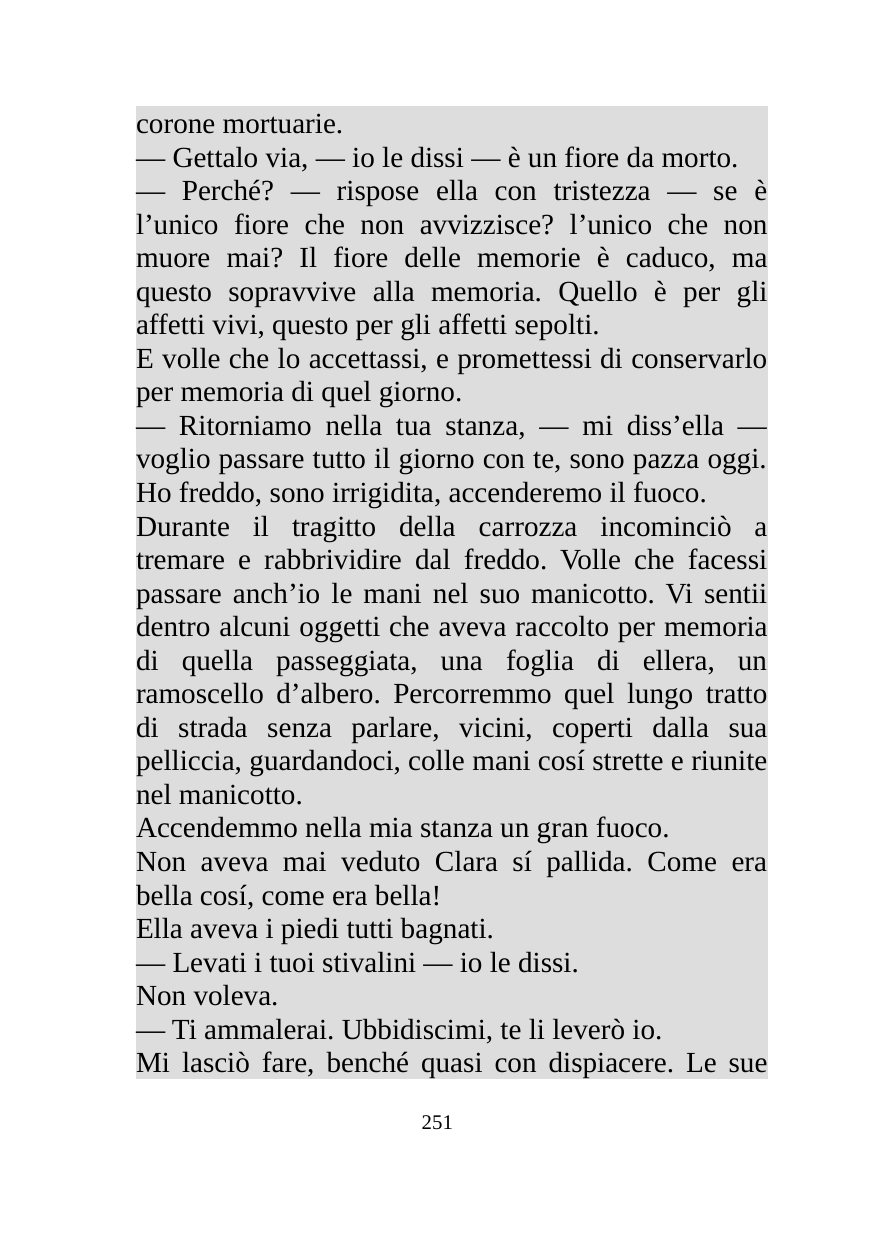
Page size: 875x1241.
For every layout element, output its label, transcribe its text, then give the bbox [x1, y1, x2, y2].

text — Gettalo via, — io le dissi — è un fiore da morto. [136, 140, 768, 173]
text — Ritorniamo nella tua stanza, — mi diss’ella — voglio passare tutto il giorno con te, sono pazza oggi. Ho freddo, sono irrigidita, accenderemo il fuoco. [136, 408, 768, 509]
text — Perché? — rispose ella con tristezza — se è l’unico fiore che non avvizzisce? l’unico che non muore mai? Il fiore delle memorie è caduco, ma questo sopravvive alla memoria. Quello è per gli affetti vivi, questo per gli affetti sepolti. [136, 173, 768, 341]
text E volle che lo accettassi, e promettessi di conservarlo per memoria di quel giorno. [136, 341, 768, 408]
text Ella aveva i piedi tutti bagnati. [136, 911, 768, 945]
text Mi lasciò fare, benché quasi con dispiacere. Le sue [136, 1045, 768, 1079]
text — Levati i tuoi stivalini — io le dissi. [136, 945, 768, 978]
text — Ti ammalerai. Ubbidiscimi, te li leverò io. [136, 1012, 768, 1045]
text Accendemmo nella mia stanza un gran fuoco. [136, 811, 768, 844]
text Non voleva. [136, 978, 768, 1012]
text Durante il tragitto della carrozza incominciò a tremare e rabbrividire dal freddo. Volle che facessi passare anch’io le mani nel suo manicotto. Vi sentii dentro alcuni oggetti che aveva raccolto per memoria di quella passeggiata, una foglia di ellera, un ramoscello d’albero. Percorremmo quel lungo tratto di strada senza parlare, vicini, coperti dalla sua pelliccia, guardandoci, colle mani cosí strette e riunite nel manicotto. [136, 509, 768, 811]
text Non aveva mai veduto Clara sí pallida. Come era bella cosí, come era bella! [136, 844, 768, 911]
text corone mortuarie. [136, 106, 768, 140]
